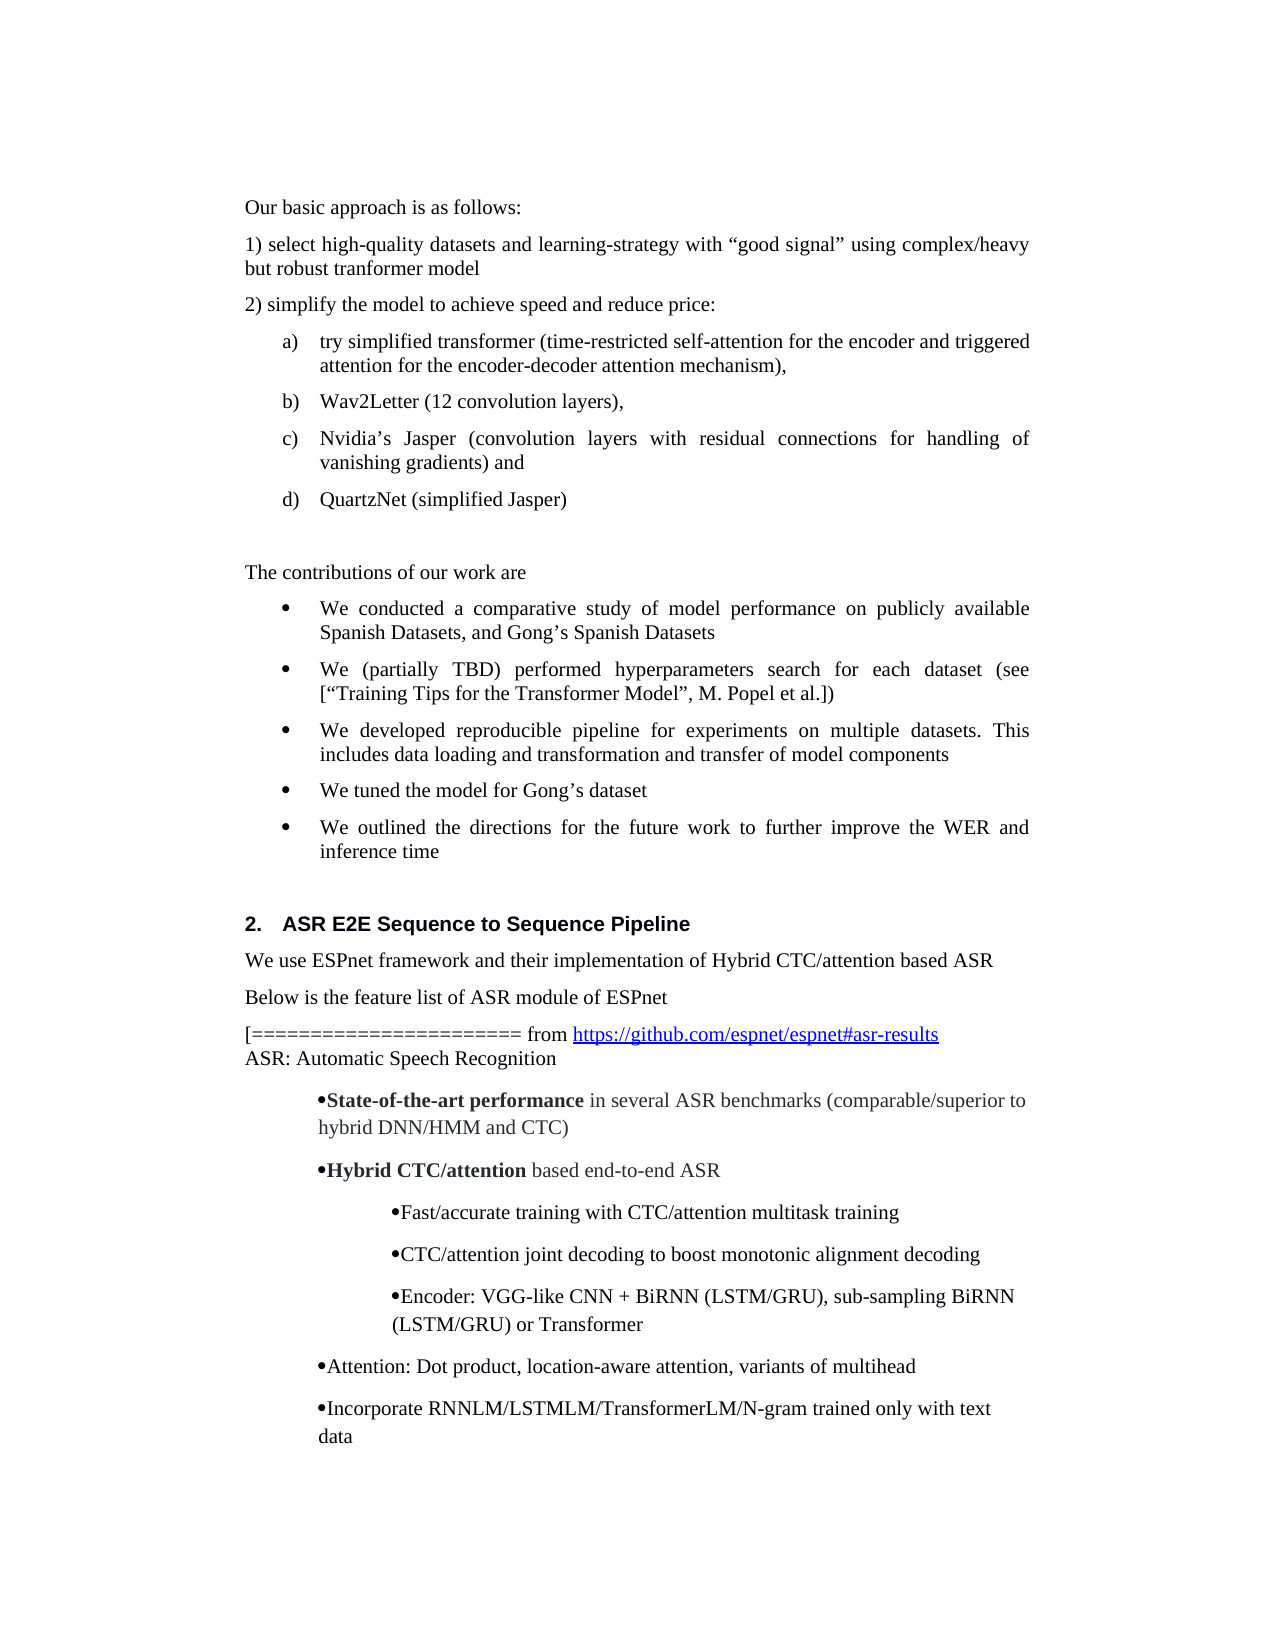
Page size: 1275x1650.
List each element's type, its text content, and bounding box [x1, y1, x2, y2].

list Wav2Letter (12 convolution layers), [282, 389, 1031, 413]
list We conducted a comparative study of model performance on publicly available Spanish Datasets, and Gong’s Spanish Datasets [282, 596, 1031, 644]
text [======================= from https://github.com/espnet/espnet#asr-results [244, 1021, 1031, 1046]
list ASR E2E Sequence to Sequence Pipeline [244, 912, 1031, 936]
text Below is the feature list of ASR module of ESPnet [244, 985, 1031, 1009]
text Our basic approach is as follows: [244, 195, 1031, 219]
list try simplified transformer (time-restricted self-attention for the encoder and triggered attention for the encoder-decoder attention mechanism), [282, 329, 1031, 377]
text ASR: Automatic Speech Recognition [244, 1046, 1031, 1069]
list QuartzNet (simplified Jasper) [282, 487, 1031, 511]
list Encoder: VGG-like CNN + BiRNN (LSTM/GRU), sub-sampling BiRNN (LSTM/GRU) or Transformer [392, 1284, 1031, 1336]
list CTC/attention joint decoding to boost monotonic alignment decoding [392, 1242, 1031, 1266]
list We outlined the directions for the future work to further improve the WER and inference time [282, 815, 1031, 863]
list State-of-the-art performance in several ASR benchmarks (comparable/superior to hybrid DNN/HMM and CTC) [318, 1088, 1031, 1139]
list Incorporate RNNLM/LSTMLM/TransformerLM/N-gram trained only with text data [318, 1396, 1031, 1448]
list We (partially TBD) performed hyperparameters search for each dataset (see [“Training Tips for the Transformer Model”, M. Popel et al.]) [282, 657, 1031, 705]
text We use ESPnet framework and their implementation of Hybrid CTC/attention based ASR [244, 948, 1031, 972]
list We tuned the model for Gong’s dataset [282, 778, 1031, 802]
list Attention: Dot product, location-aware attention, variants of multihead [318, 1354, 1031, 1378]
list Fast/accurate training with CTC/attention multitask training [392, 1200, 1031, 1224]
text 2) simplify the model to achieve speed and reduce price: [244, 292, 1031, 316]
text The contributions of our work are [244, 560, 1031, 584]
list Nvidia’s Jasper (convolution layers with residual connections for handling of vanishing gradients) and [282, 426, 1031, 474]
text 1) select high-quality datasets and learning-strategy with “good signal” using complex/heavy but robust tranformer model [244, 232, 1031, 280]
list Hybrid CTC/attention based end-to-end ASR [318, 1157, 1031, 1182]
list We developed reproducible pipeline for experiments on multiple datasets. This includes data loading and transformation and transfer of model components [282, 717, 1031, 766]
